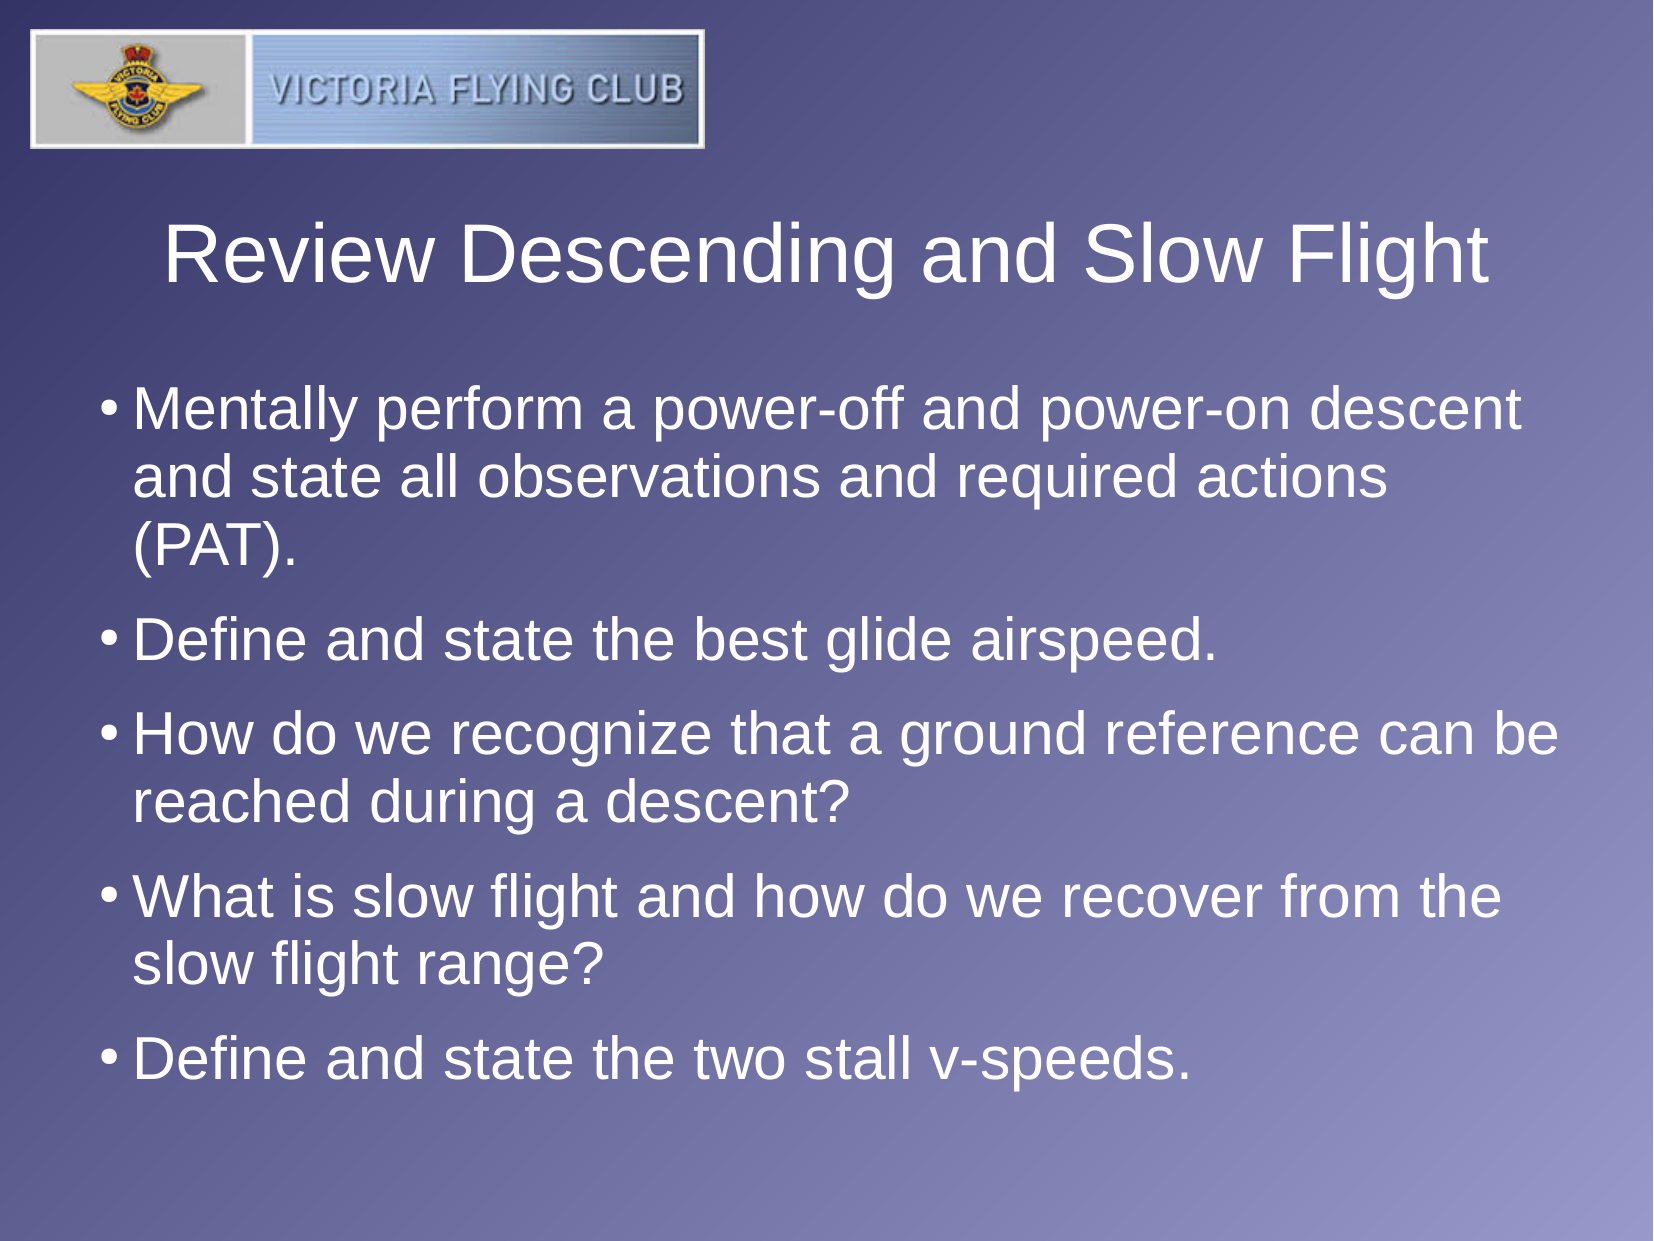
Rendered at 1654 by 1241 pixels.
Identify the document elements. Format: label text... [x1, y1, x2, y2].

list Mentally perform a power-off and power-on descent and state all observations and required actions (PAT). Define and state the best glide airspeed. How do we recognize that a ground reference can be reached during a descent? What is slow flight and how do we recover from the slow flight range? Define and state the two stall v-speeds. [82, 375, 1571, 1095]
title Review Descending and Slow Flight [82, 150, 1571, 358]
picture [30, 29, 705, 149]
